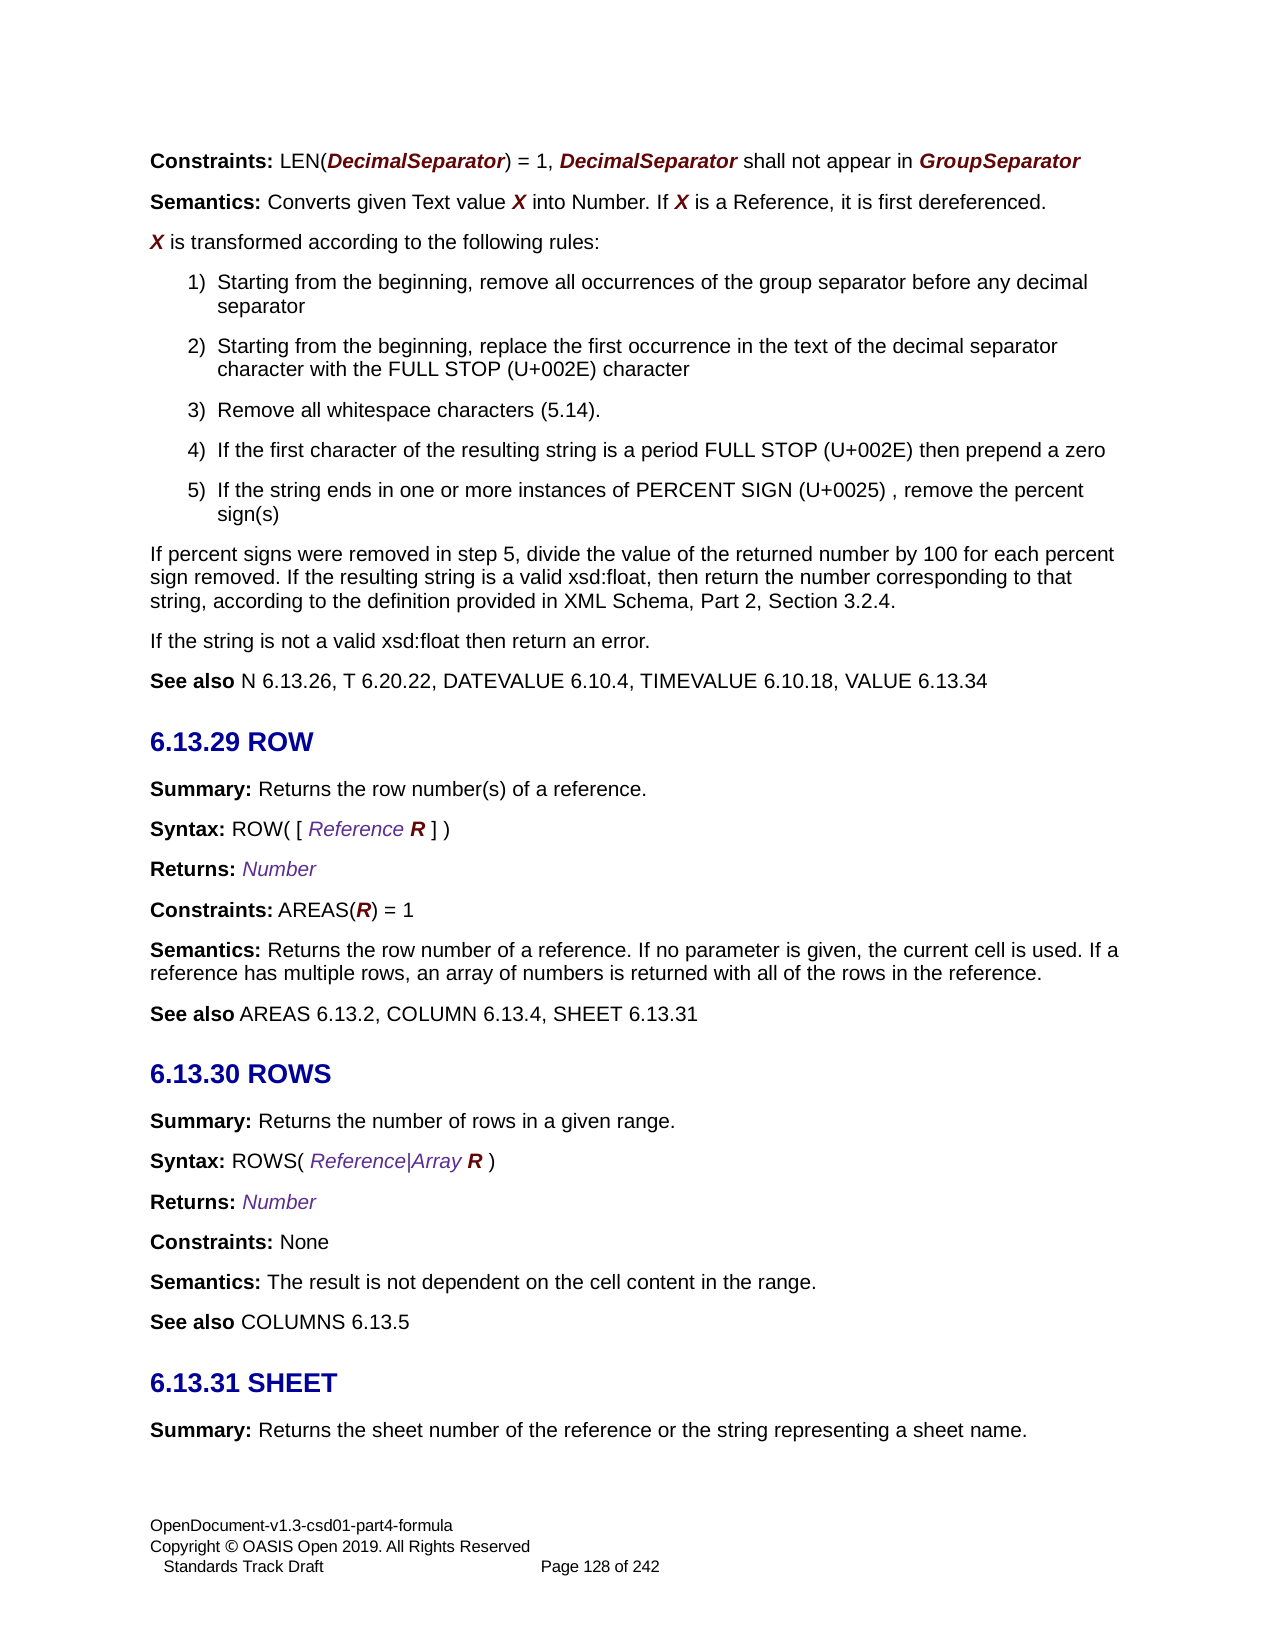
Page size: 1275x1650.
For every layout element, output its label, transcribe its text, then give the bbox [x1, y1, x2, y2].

list Remove all whitespace characters (5.14). [187, 398, 1125, 422]
text Summary: Returns the row number(s) of a reference. [150, 777, 1125, 801]
text Constraints: None [150, 1230, 1125, 1254]
text Returns: Number [150, 858, 1125, 881]
text Syntax: ROW( [ Reference R ] ) [150, 818, 1125, 841]
text Semantics: The result is not dependent on the cell content in the range. [150, 1271, 1125, 1294]
text If percent signs were removed in step 5, divide the value of the returned number by 100 for each percent sign removed. If the resulting string is a valid xsd:float, then return the number corresponding to that string, according to the definition provided in XML Schema, Part 2, Section 3.2.4. [150, 542, 1125, 613]
text See also AREAS 6.13.2, COLUMN 6.13.4, SHEET 6.13.31 [150, 1002, 1125, 1026]
text See also COLUMNS 6.13.5 [150, 1311, 1125, 1334]
text Constraints: AREAS(R) = 1 [150, 898, 1125, 922]
text Semantics: Returns the row number of a reference. If no parameter is given, the current cell is used. If a reference has multiple rows, an array of numbers is returned with all of the rows in the reference. [150, 938, 1125, 985]
text Constraints: LEN(DecimalSeparator) = 1, DecimalSeparator shall not appear in GroupSeparator [150, 150, 1125, 173]
list Starting from the beginning, replace the first occurrence in the text of the decimal separator character with the FULL STOP (U+002E) character [187, 334, 1125, 381]
subtitle SHEET [150, 1368, 1125, 1398]
text Syntax: ROWS( Reference|Array R ) [150, 1150, 1125, 1173]
text Returns: Number [150, 1190, 1125, 1214]
text Semantics: Converts given Text value X into Number. If X is a Reference, it is first dereferenced. [150, 190, 1125, 214]
list If the string ends in one or more instances of PERCENT SIGN (U+0025) , remove the percent sign(s) [187, 478, 1125, 526]
list If the first character of the resulting string is a period FULL STOP (U+002E) then prepend a zero [187, 438, 1125, 462]
subtitle ROWS [150, 1059, 1125, 1089]
subtitle ROW [150, 727, 1125, 757]
text Summary: Returns the sheet number of the reference or the string representing a sheet name. [150, 1418, 1125, 1442]
text If the string is not a valid xsd:float then return an error. [150, 629, 1125, 653]
text X is transformed according to the following rules: [150, 230, 1125, 254]
list Starting from the beginning, remove all occurrences of the group separator before any decimal separator [187, 271, 1125, 318]
text See also N 6.13.26, T 6.20.22, DATEVALUE 6.10.4, TIMEVALUE 6.10.18, VALUE 6.13.34 [150, 670, 1125, 693]
text Summary: Returns the number of rows in a given range. [150, 1110, 1125, 1133]
